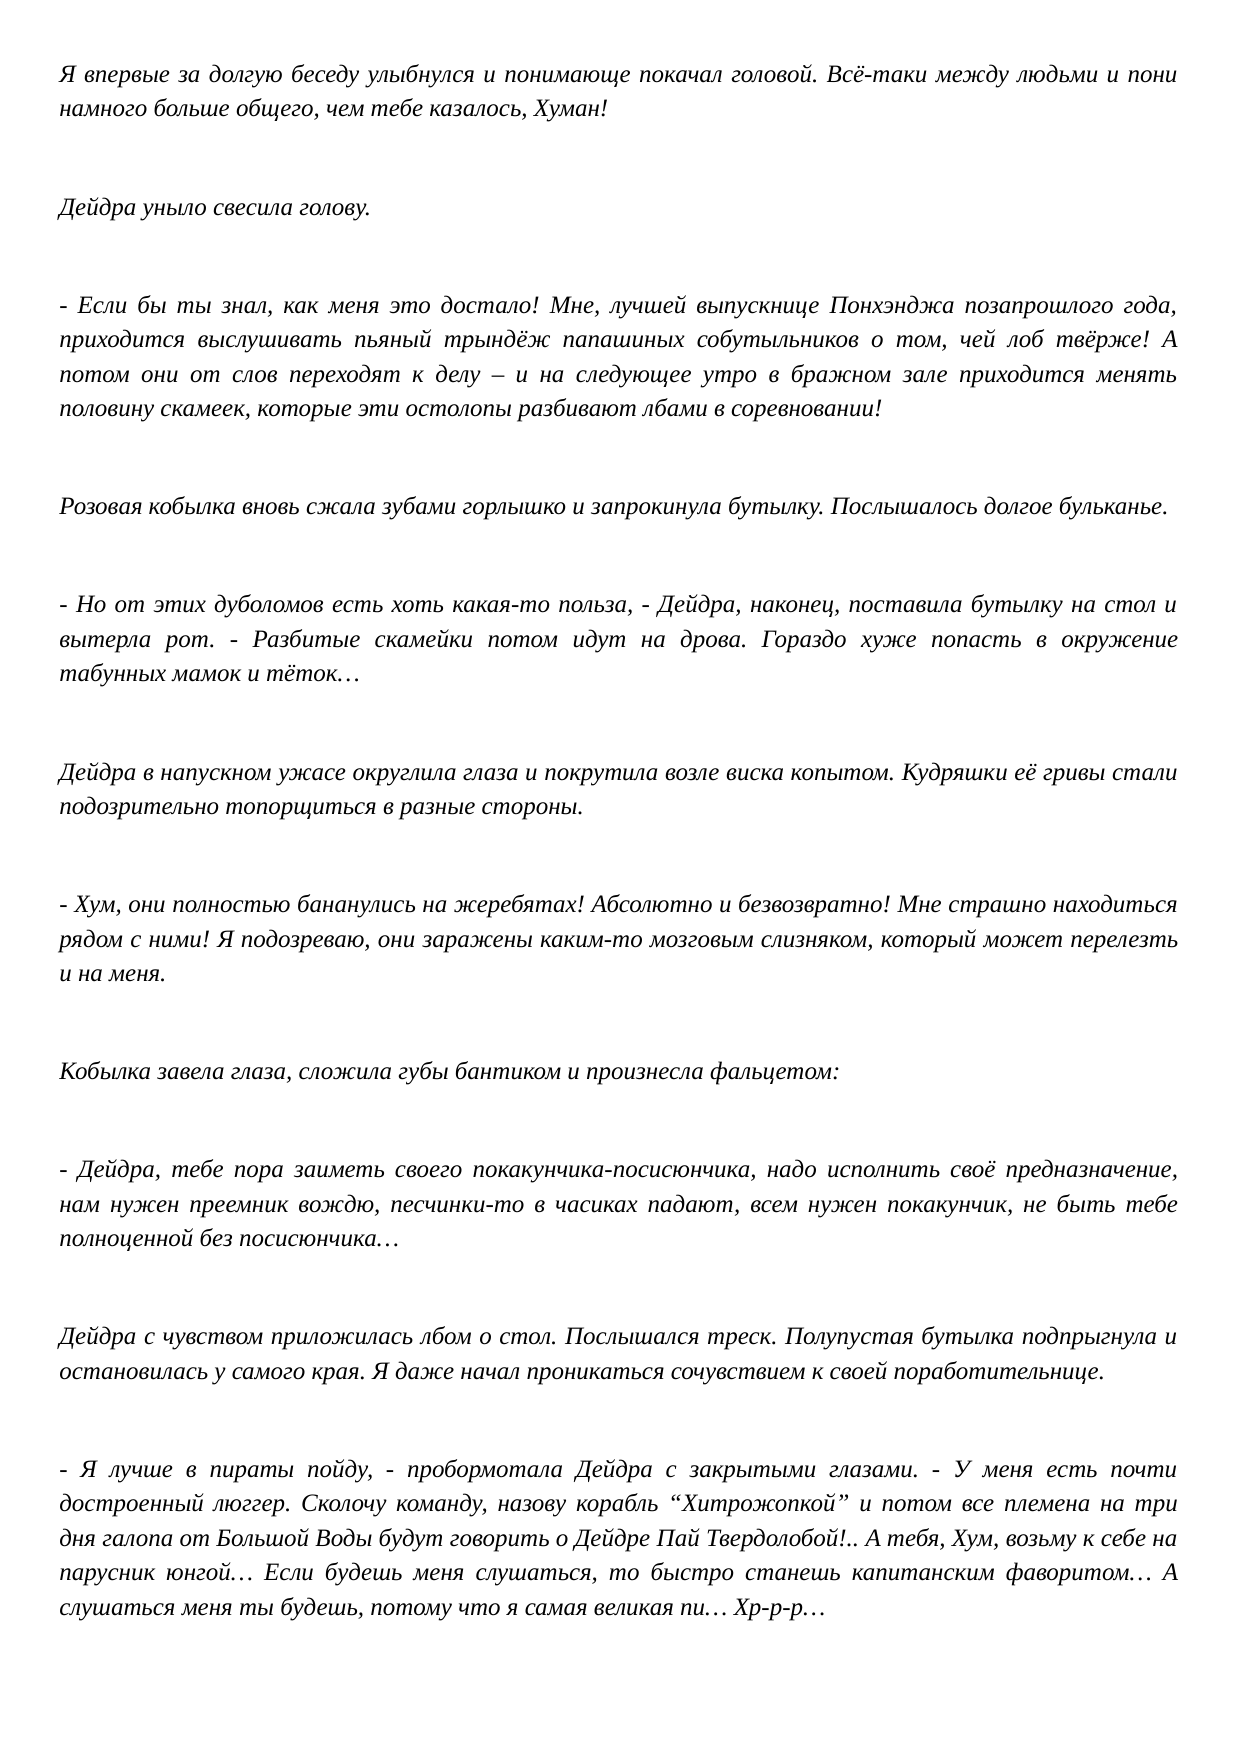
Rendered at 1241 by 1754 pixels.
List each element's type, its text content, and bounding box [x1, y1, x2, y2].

text - Дейдра, тебе пора заиметь своего покакунчика-посисюнчика, надо исполнить своё предназначение, нам нужен преемник вождю, песчинки-то в часиках падают, всем нужен покакунчик, не быть тебе полноценной без посисюнчика… [59, 1154, 1181, 1252]
text Дейдра с чувством приложилась лбом о стол. Послышался треск. Полупустая бутылка подпрыгнула и остановилась у самого края. Я даже начал проникаться сочувствием к своей поработительнице. [59, 1321, 1181, 1385]
text - Но от этих дуболомов есть хоть какая-то польза, - Дейдра, наконец, поставила бутылку на стол и вытерла рот. - Разбитые скамейки потом идут на дрова. Гораздо хуже попасть в окружение табунных мамок и тёток… [59, 589, 1181, 687]
text Я впервые за долгую беседу улыбнулся и понимающе покачал головой. Всё-таки между людьми и пони намного больше общего, чем тебе казалось, Хуман! [59, 59, 1181, 122]
text - Хум, они полностью бананулись на жеребятах! Абсолютно и безвозвратно! Мне страшно находиться рядом с ними! Я подозреваю, они заражены каким-то мозговым слизняком, который может перелезть и на меня. [59, 889, 1181, 987]
text Розовая кобылка вновь сжала зубами горлышко и запрокинула бутылку. Послышалось долгое бульканье. [59, 491, 1181, 520]
text Дейдра в напускном ужасе округлила глаза и покрутила возле виска копытом. Кудряшки её гривы стали подозрительно топорщиться в разные стороны. [59, 757, 1181, 820]
text - Если бы ты знал, как меня это достало! Мне, лучшей выпускнице Понхэнджа позапрошлого года, приходится выслушивать пьяный трындёж папашиных собутыльников о том, чей лоб твёрже! А потом они от слов переходят к делу – и на следующее утро в бражном зале приходится менять половину скамеек, которые эти остолопы разбивают лбами в соревновании! [59, 290, 1181, 422]
text - Я лучше в пираты пойду, - пробормотала Дейдра с закрытыми глазами. - У меня есть почти достроенный люггер. Сколочу команду, назову корабль “Хитрожопкой” и потом все племена на три дня галопа от Большой Воды будут говорить о Дейдре Пай Твердолобой!.. А тебя, Хум, возьму к себе на парусник юнгой… Если будешь меня слушаться, то быстро станешь капитанским фаворитом… А слушаться меня ты будешь, потому что я самая великая пи… Хр-р-р… [59, 1454, 1181, 1621]
text Дейдра уныло свесила голову. [59, 192, 1181, 220]
text Кобылка завела глаза, сложила губы бантиком и произнесла фальцетом: [59, 1056, 1181, 1085]
